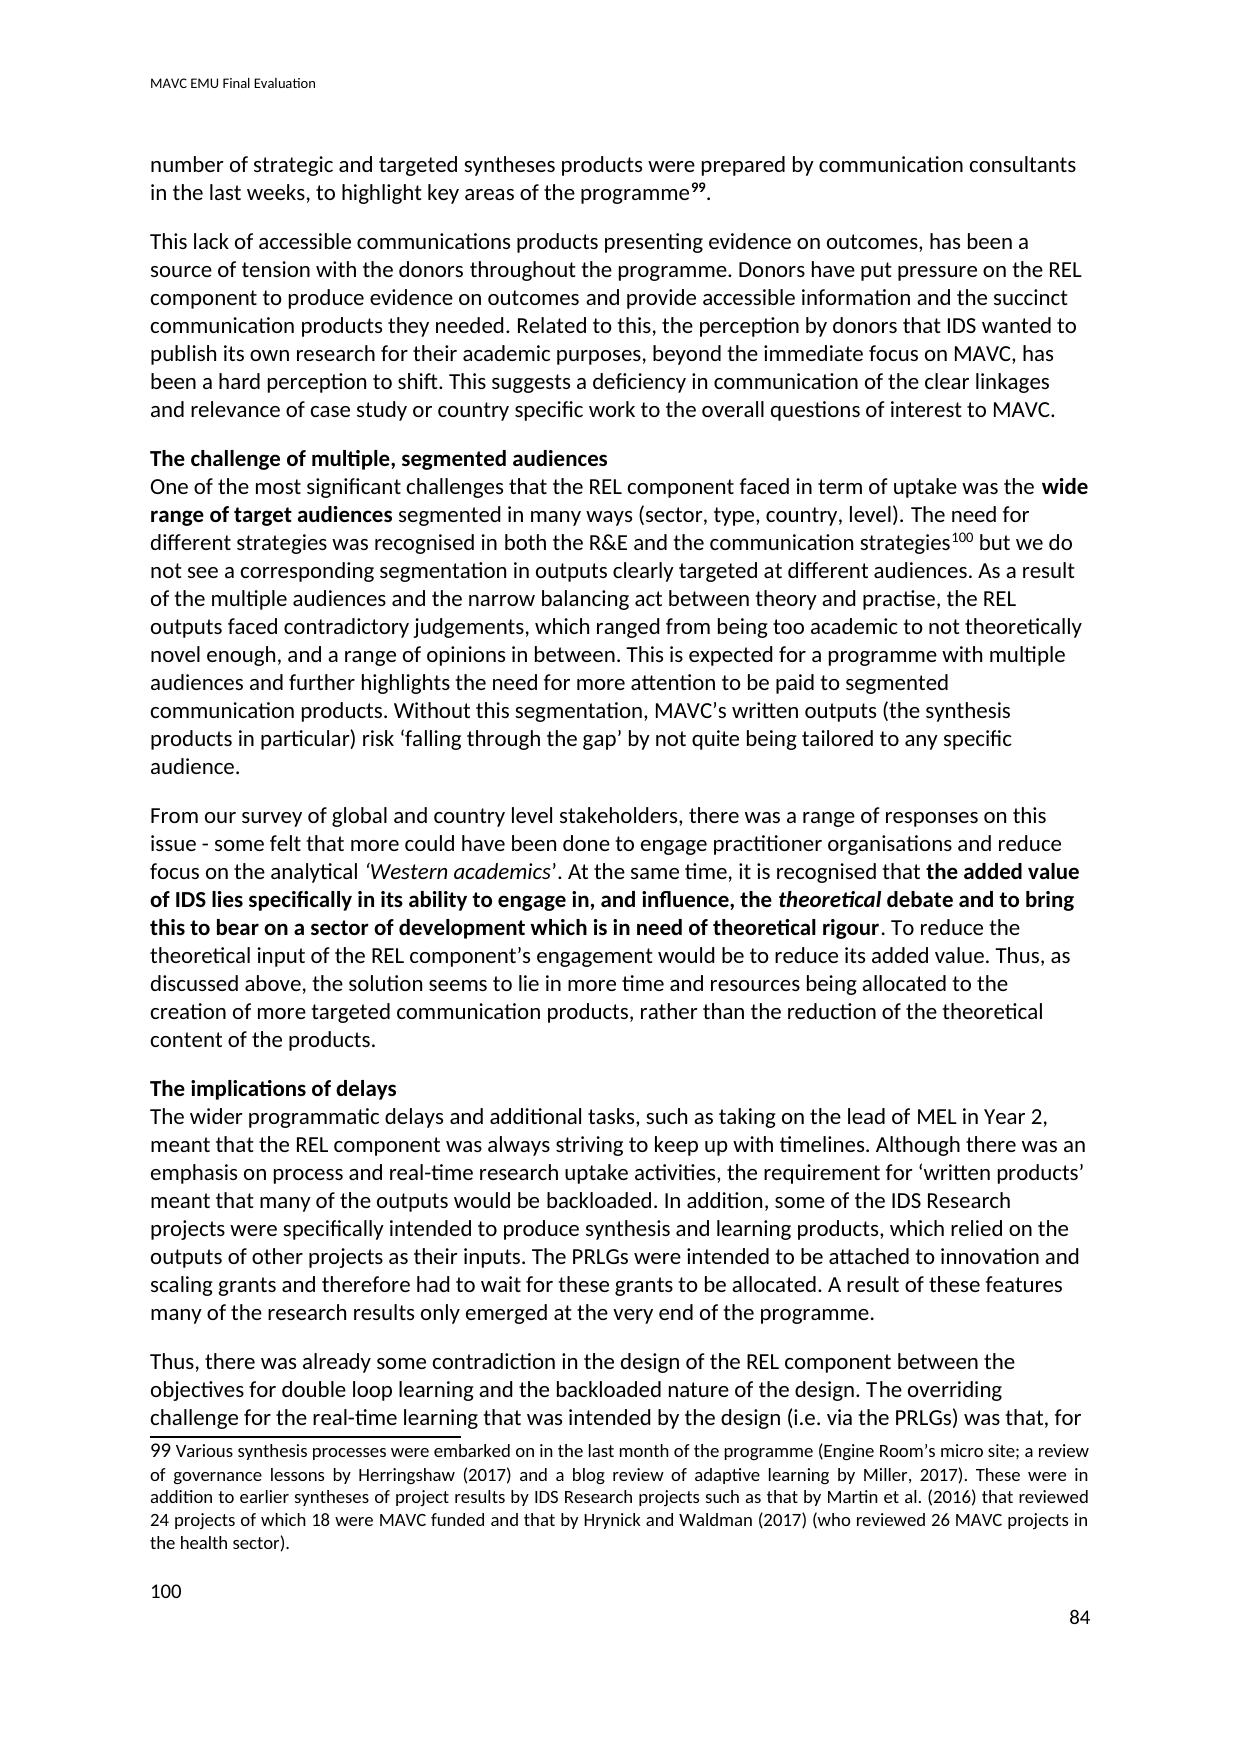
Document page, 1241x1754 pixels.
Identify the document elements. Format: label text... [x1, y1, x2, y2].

text The implications of delays [150, 1074, 1090, 1102]
text The challenge of multiple, segmented audiences [150, 444, 1090, 472]
text Various synthesis processes were embarked on in the last month of the programme (Engine Room’s micro site; a review of governance lessons by Herringshaw (2017) and a blog review of adaptive learning by Miller, 2017). These were in addition to earlier syntheses of project results by IDS Research projects such as that by Martin et al. (2016) that reviewed 24 projects of which 18 were MAVC funded and that by Hrynick and Waldman (2017) (who reviewed 26 MAVC projects in the health sector). [150, 1437, 1090, 1554]
text One of the most significant challenges that the REL component faced in term of uptake was the wide range of target audiences segmented in many ways (sector, type, country, level). The need for different strategies was recognised in both the R&E and the communication strategies but we do not see a corresponding segmentation in outputs clearly targeted at different audiences. As a result of the multiple audiences and the narrow balancing act between theory and practise, the REL outputs faced contradictory judgements, which ranged from being too academic to not theoretically novel enough, and a range of opinions in between. This is expected for a programme with multiple audiences and further highlights the need for more attention to be paid to segmented communication products. Without this segmentation, MAVC’s written outputs (the synthesis products in particular) risk ‘falling through the gap’ by not quite being tailored to any specific audience. [150, 472, 1090, 780]
text number of strategic and targeted syntheses products were prepared by communication consultants in the last weeks, to highlight key areas of the programme. [150, 150, 1090, 206]
text From our survey of global and country level stakeholders, there was a range of responses on this issue - some felt that more could have been done to engage practitioner organisations and reduce focus on the analytical ‘Western academics’. At the same time, it is recognised that the added value of IDS lies specifically in its ability to engage in, and influence, the theoretical debate and to bring this to bear on a sector of development which is in need of theoretical rigour. To reduce the theoretical input of the REL component’s engagement would be to reduce its added value. Thus, as discussed above, the solution seems to lie in more time and resources being allocated to the creation of more targeted communication products, rather than the reduction of the theoretical content of the products. [150, 801, 1090, 1053]
text The wider programmatic delays and additional tasks, such as taking on the lead of MEL in Year 2, meant that the REL component was always striving to keep up with timelines. Although there was an emphasis on process and real-time research uptake activities, the requirement for ‘written products’ meant that many of the outputs would be backloaded. In addition, some of the IDS Research projects were specifically intended to produce synthesis and learning products, which relied on the outputs of other projects as their inputs. The PRLGs were intended to be attached to innovation and scaling grants and therefore had to wait for these grants to be allocated. A result of these features many of the research results only emerged at the very end of the programme. [150, 1102, 1090, 1326]
text Thus, there was already some contradiction in the design of the REL component between the objectives for double loop learning and the backloaded nature of the design. The overriding challenge for the real-time learning that was intended by the design (i.e. via the PRLGs) was that, for [150, 1347, 1090, 1431]
text This lack of accessible communications products presenting evidence on outcomes, has been a source of tension with the donors throughout the programme. Donors have put pressure on the REL component to produce evidence on outcomes and provide accessible information and the succinct communication products they needed. Related to this, the perception by donors that IDS wanted to publish its own research for their academic purposes, beyond the immediate focus on MAVC, has been a hard perception to shift. This suggests a deficiency in communication of the clear linkages and relevance of case study or country specific work to the overall questions of interest to MAVC. [150, 227, 1090, 423]
